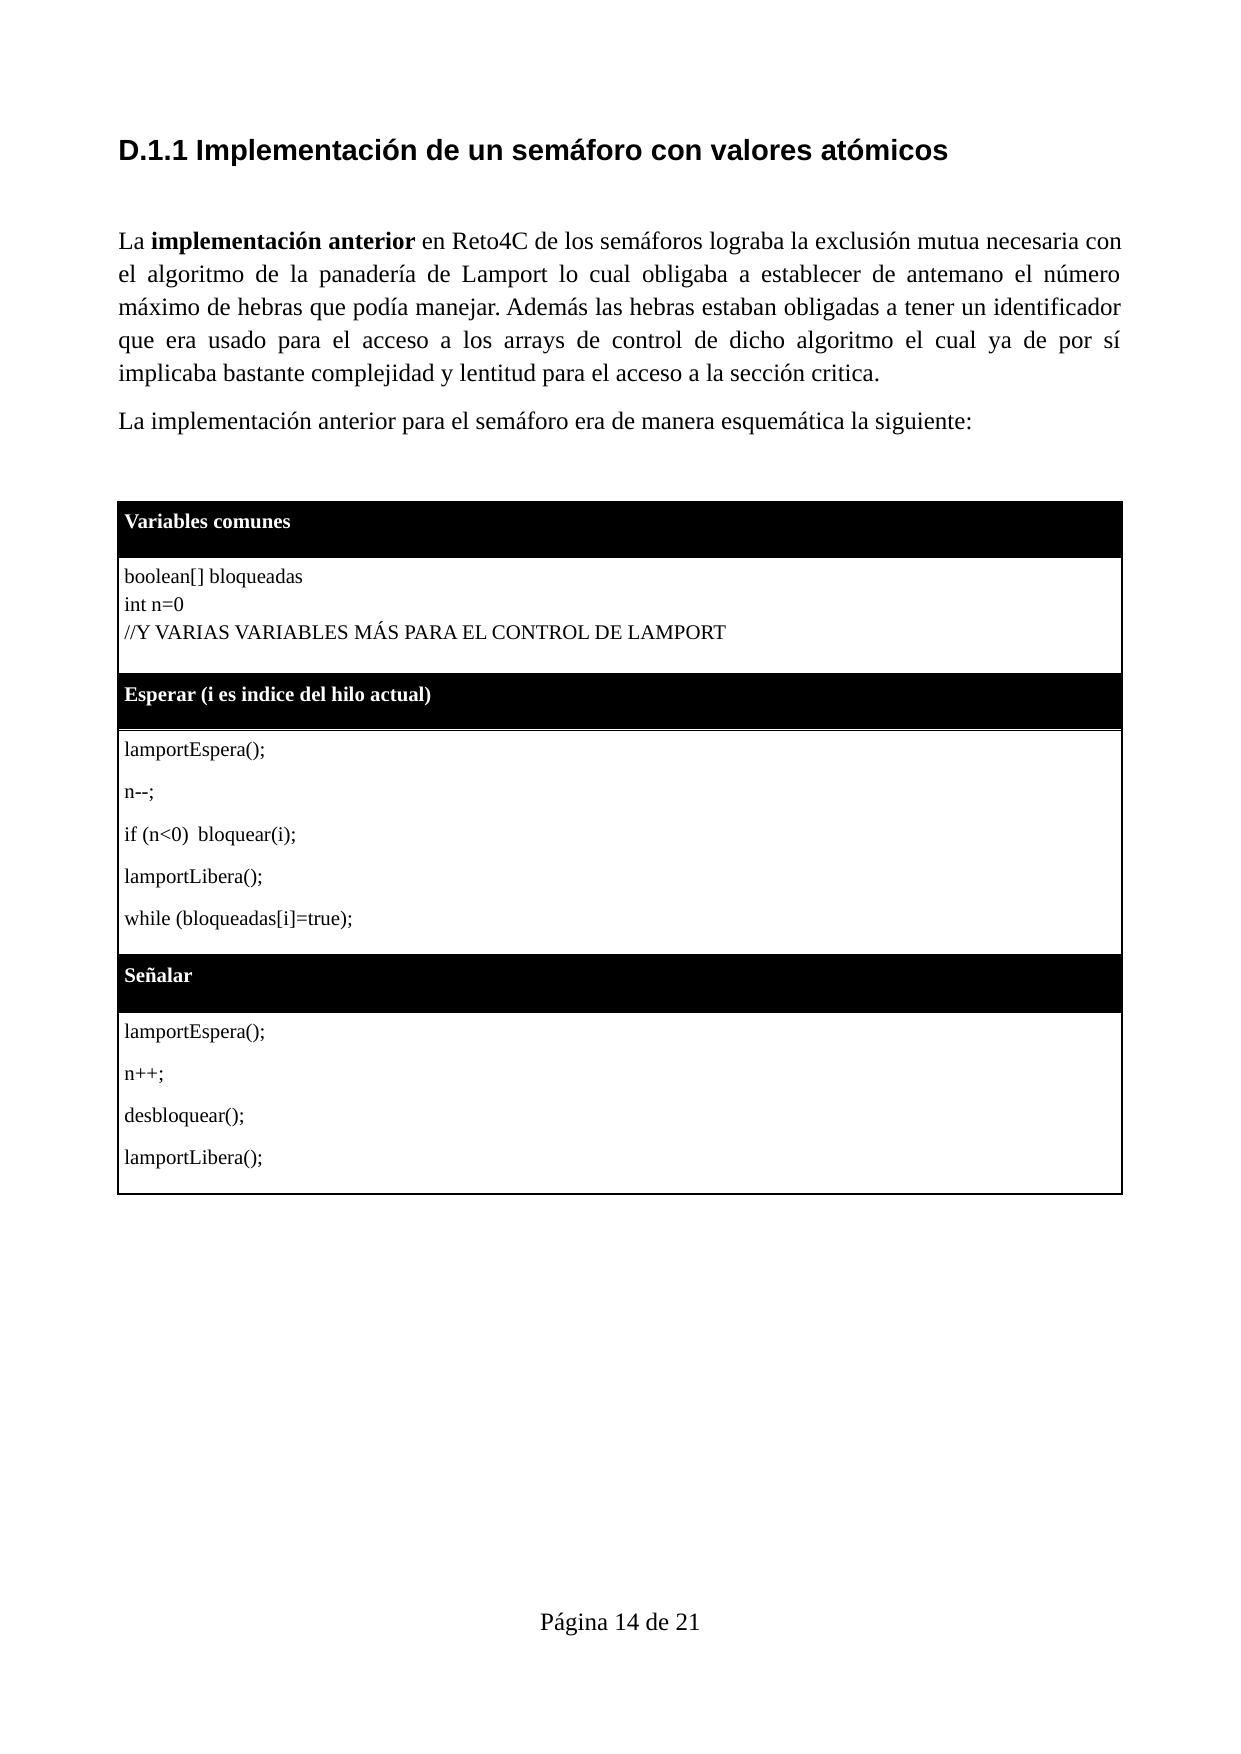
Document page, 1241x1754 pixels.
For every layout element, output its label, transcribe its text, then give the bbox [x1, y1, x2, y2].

text La implementación anterior para el semáforo era de manera esquemática la siguiente: [118, 406, 1122, 435]
subtitle D.1.1 Implementación de un semáforo con valores atómicos [118, 133, 1122, 166]
table_header Esperar (i es indice del hilo actual) [119, 676, 1121, 729]
table_cell lamportEspera(); n++; desbloquear(); lamportLibera(); [119, 1013, 1121, 1193]
table_cell lamportEspera(); n--; if (n<0) bloquear(i); lamportLibera(); while (bloqueadas[i]=true); [119, 731, 1121, 954]
table_header Variables comunes [119, 503, 1121, 557]
text La implementación anterior en Reto4C de los semáforos lograba la exclusión mutua necesaria con el algoritmo de la panadería de Lamport lo cual obligaba a establecer de antemano el número máximo de hebras que podía manejar. Además las hebras estaban obligadas a tener un identificador que era usado para el acceso a los arrays de control de dicho algoritmo el cual ya de por sí implicaba bastante complejidad y lentitud para el acceso a la sección critica. [118, 226, 1122, 387]
table_header Señalar [119, 957, 1121, 1011]
table_cell boolean[] bloqueadas int n=0 //Y VARIAS VARIABLES MÁS PARA EL CONTROL DE LAMPORT [119, 558, 1121, 672]
